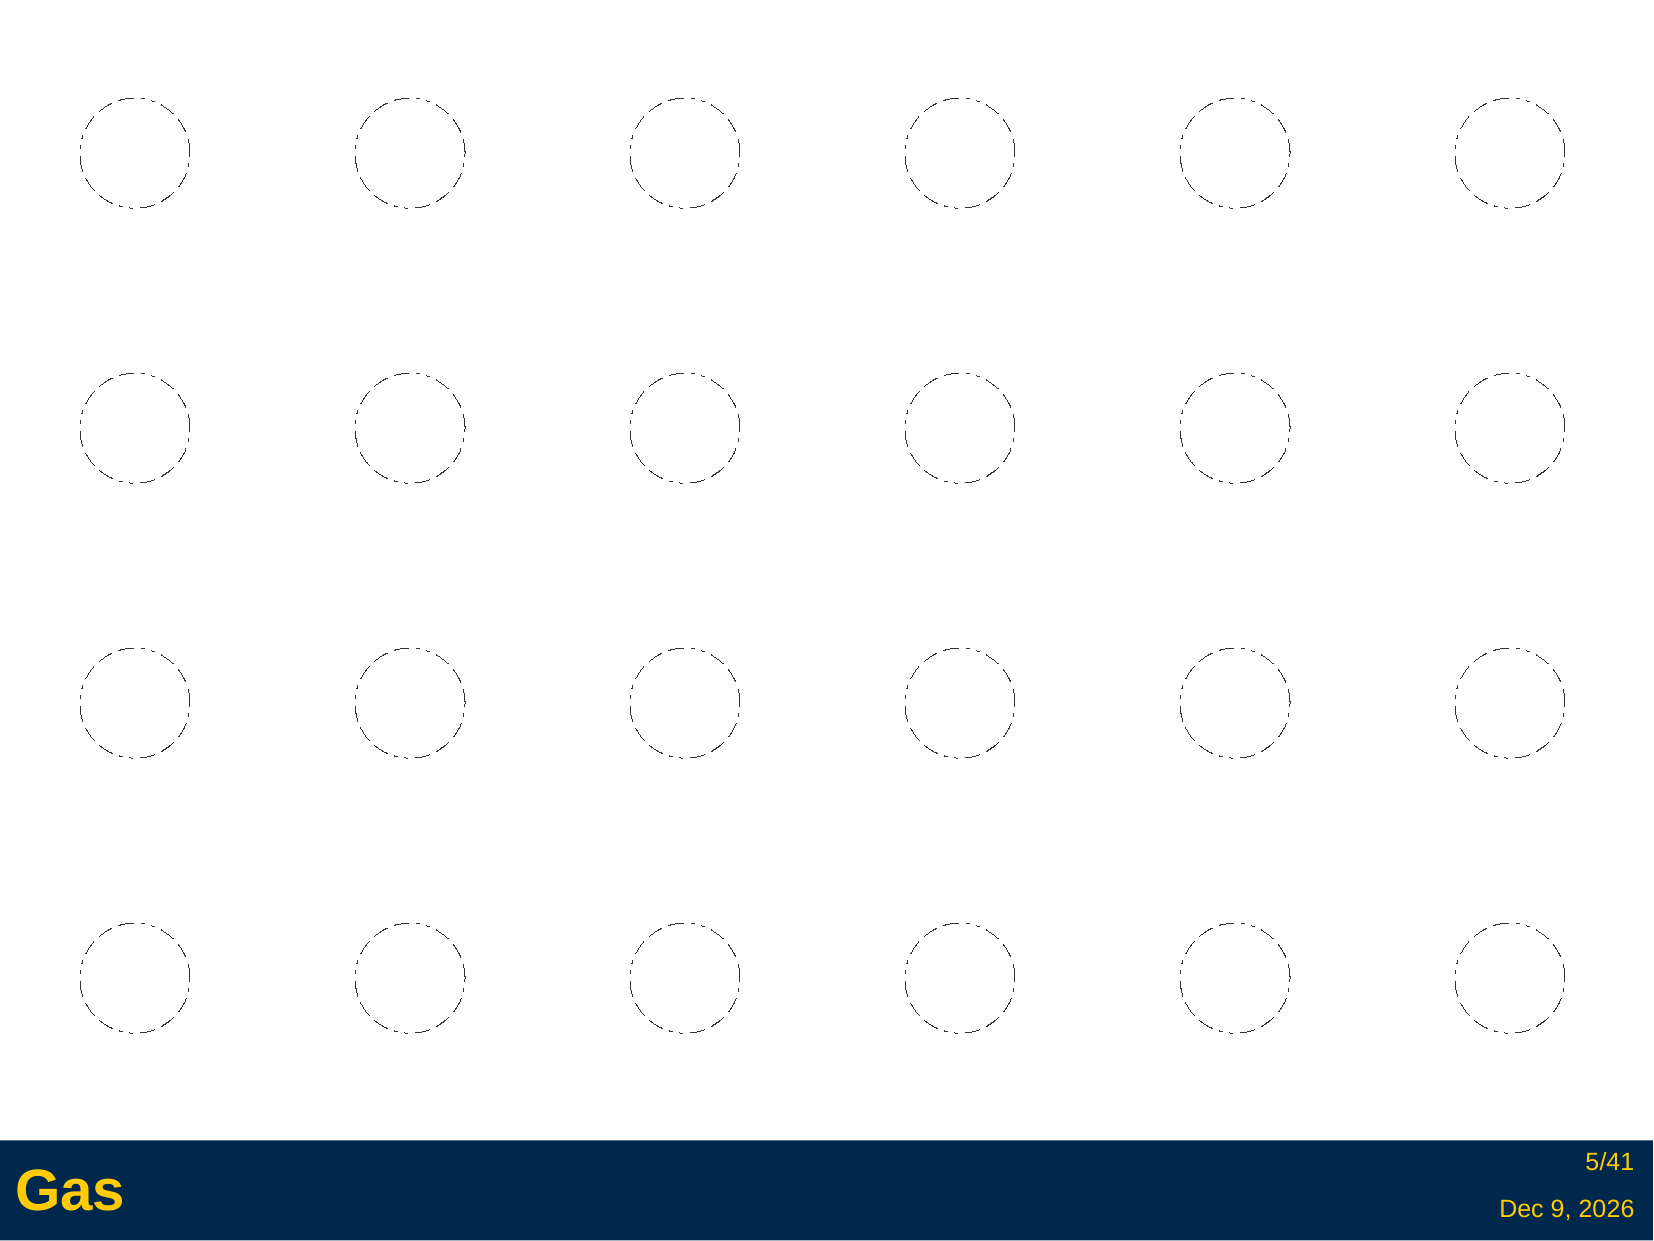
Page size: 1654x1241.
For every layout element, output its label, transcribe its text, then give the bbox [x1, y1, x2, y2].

title Gas [14, 1140, 1380, 1241]
